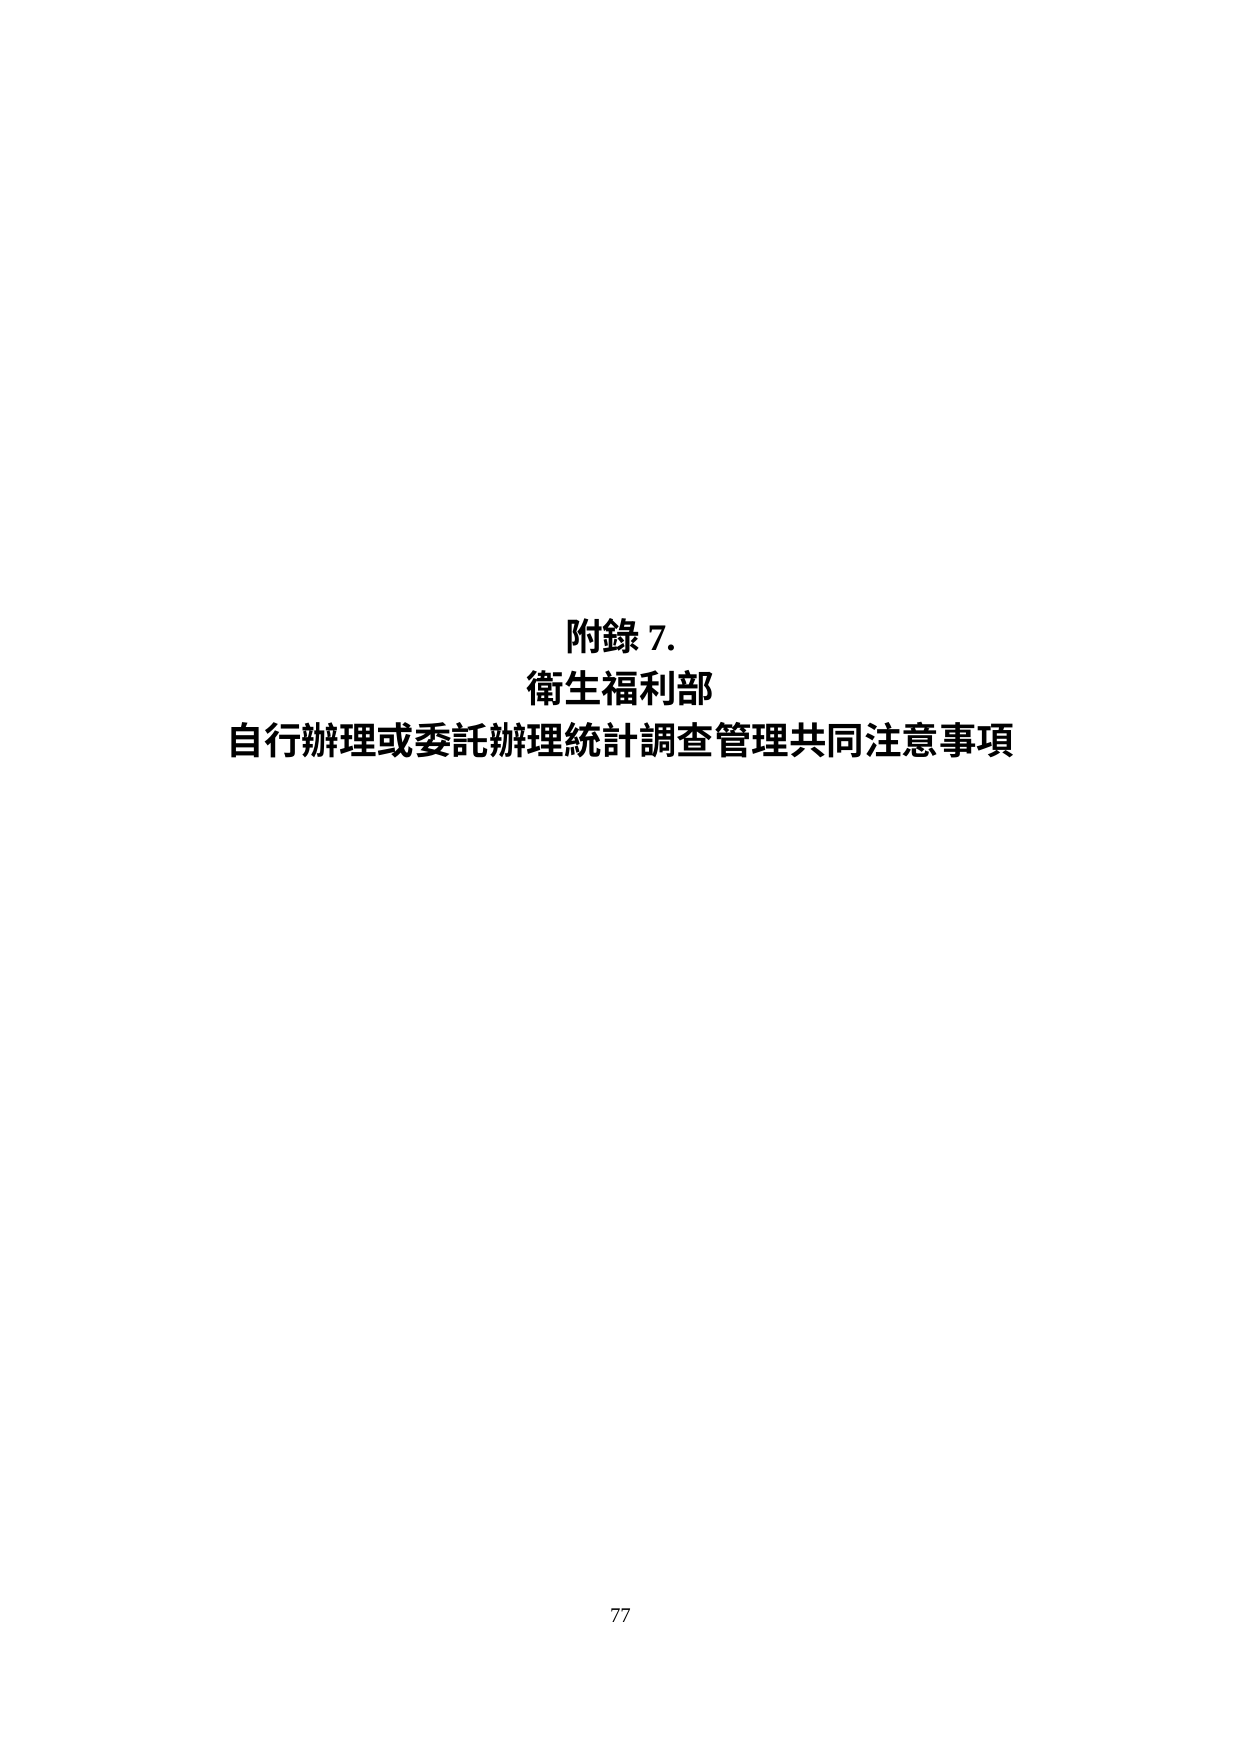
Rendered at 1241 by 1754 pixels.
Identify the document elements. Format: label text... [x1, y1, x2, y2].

text 衛生福利部 [112, 660, 1128, 712]
text 自行辦理或委託辦理統計調查管理共同注意事項 [112, 712, 1128, 764]
text 附錄7. [112, 608, 1128, 660]
